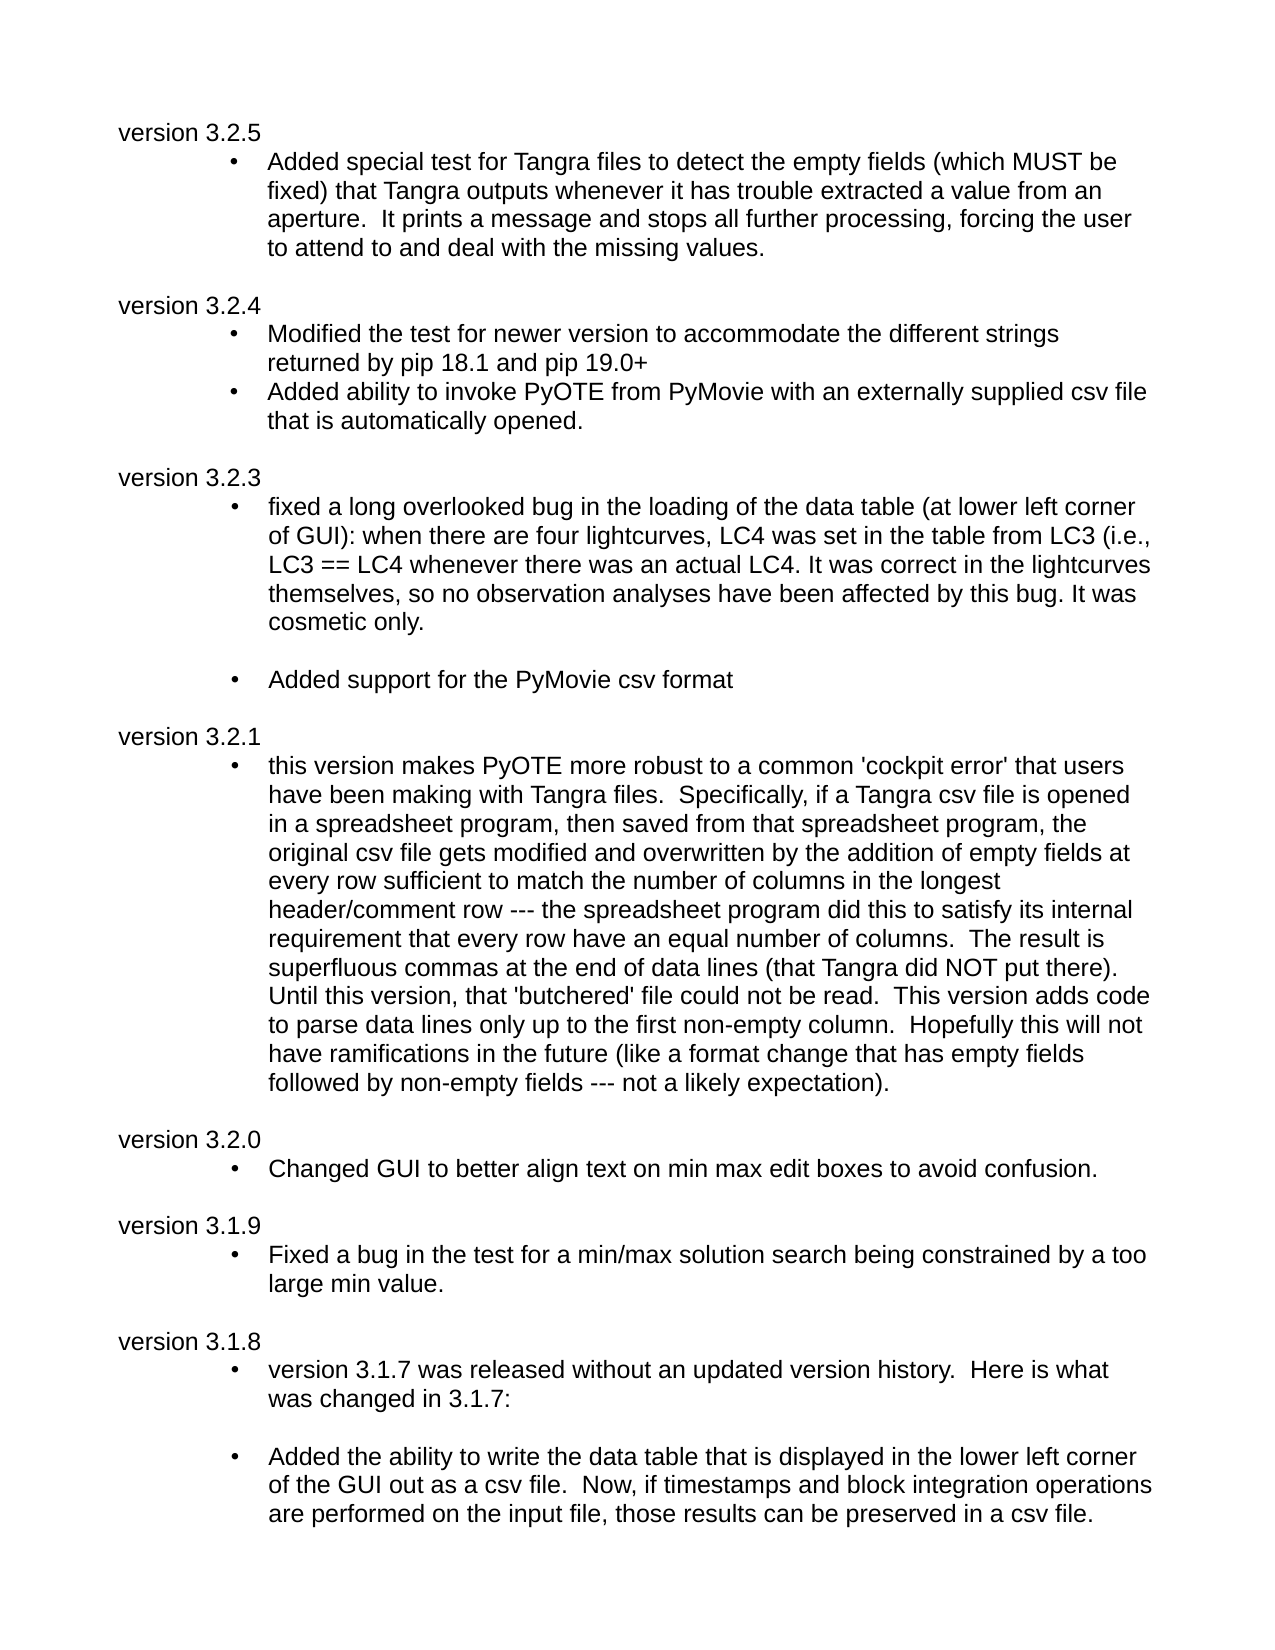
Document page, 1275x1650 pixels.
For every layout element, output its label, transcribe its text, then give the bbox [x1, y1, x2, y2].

text version 3.2.0 [118, 1125, 1157, 1154]
text version 3.1.8 [118, 1326, 1157, 1355]
list Fixed a bug in the test for a min/max solution search being constrained by a too large min value. [231, 1240, 1157, 1326]
text version 3.2.3 [118, 463, 1157, 492]
list Added special test for Tangra files to detect the empty fields (which MUST be fixed) that Tangra outputs whenever it has trouble extracted a value from an aperture. It prints a message and stops all further processing, forcing the user to attend to and deal with the missing values. [229, 147, 1157, 291]
text version 3.2.1 [118, 722, 1157, 751]
text version 3.2.4 [118, 291, 1157, 319]
list Changed GUI to better align text on min max edit boxes to avoid confusion. [231, 1154, 1157, 1211]
text version 3.1.9 [118, 1211, 1157, 1240]
list Added ability to invoke PyOTE from PyMovie with an externally supplied csv file that is automatically opened. [229, 377, 1157, 463]
list Added support for the PyMovie csv format [231, 665, 1157, 722]
list Modified the test for newer version to accommodate the different strings returned by pip 18.1 and pip 19.0+ [229, 319, 1157, 377]
list fixed a long overlooked bug in the loading of the data table (at lower left corner of GUI): when there are four lightcurves, LC4 was set in the table from LC3 (i.e., LC3 == LC4 whenever there was an actual LC4. It was correct in the lightcurves themselves, so no observation analyses have been affected by this bug. It was cosmetic only. [231, 492, 1157, 665]
list version 3.1.7 was released without an updated version history. Here is what was changed in 3.1.7: [231, 1355, 1157, 1442]
list this version makes PyOTE more robust to a common 'cockpit error' that users have been making with Tangra files. Specifically, if a Tangra csv file is opened in a spreadsheet program, then saved from that spreadsheet program, the original csv file gets modified and overwritten by the addition of empty fields at every row sufficient to match the number of columns in the longest header/comment row --- the spreadsheet program did this to satisfy its internal requirement that every row have an equal number of columns. The result is superfluous commas at the end of data lines (that Tangra did NOT put there). Until this version, that 'butchered' file could not be read. This version adds code to parse data lines only up to the first non-empty column. Hopefully this will not have ramifications in the future (like a format change that has empty fields followed by non-empty fields --- not a likely expectation). [231, 751, 1157, 1125]
text version 3.2.5 [118, 118, 1157, 147]
list Added the ability to write the data table that is displayed in the lower left corner of the GUI out as a csv file. Now, if timestamps and block integration operations are performed on the input file, those results can be preserved in a csv file. [231, 1442, 1157, 1528]
